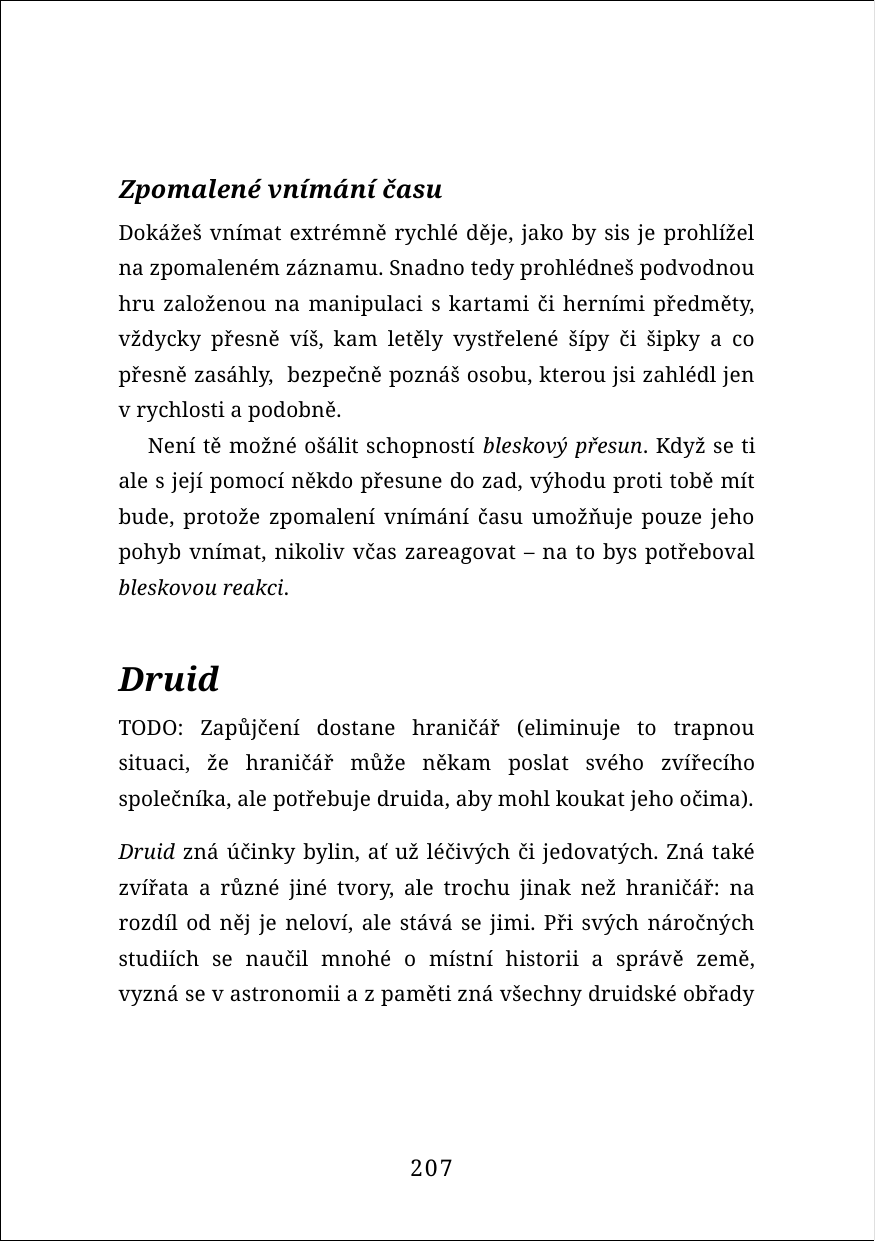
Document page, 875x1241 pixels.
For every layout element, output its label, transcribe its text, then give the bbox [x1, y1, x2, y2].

text TODO: Zapůjčení dostane hraničář (eliminuje to trapnou situaci, že hraničář může někam poslat svého zvířecího společníka, ale potřebuje druida, aby mohl koukat jeho očima). [118, 713, 756, 812]
text Dokážeš vnímat extrémně rychlé děje, jako by sis je prohlížel na zpomaleném záznamu. Snadno tedy prohlédneš podvodnou hru založenou na manipulaci s kartami či herními předměty, vždycky přesně víš, kam letěly vystřelené šípy či šipky a co přesně zasáhly, bezpečně poznáš osobu, kterou jsi zahlédl jen v rychlosti a podobně. Není tě možné ošálit schopností bleskový přesun. Když se ti ale s její pomocí někdo přesune do zad, výhodu proti tobě mít bude, protože zpomalení vnímání času umožňuje pouze jeho pohyb vnímat, nikoliv včas zareagovat – na to bys potřeboval bleskovou reakci. [118, 218, 756, 601]
text Druid zná účinky bylin, ať už léčivých či jedovatých. Zná také zvířata a různé jiné tvory, ale trochu jinak než hraničář: na rozdíl od něj je neloví, ale stává se jimi. Při svých náročných studiích se naučil mnohé o místní historii a správě země, vyzná se v astronomii a z paměti zná všechny druidské obřady [118, 837, 756, 1008]
subtitle Druid [118, 656, 756, 701]
subtitle Zpomalené vnímání času [118, 172, 756, 206]
